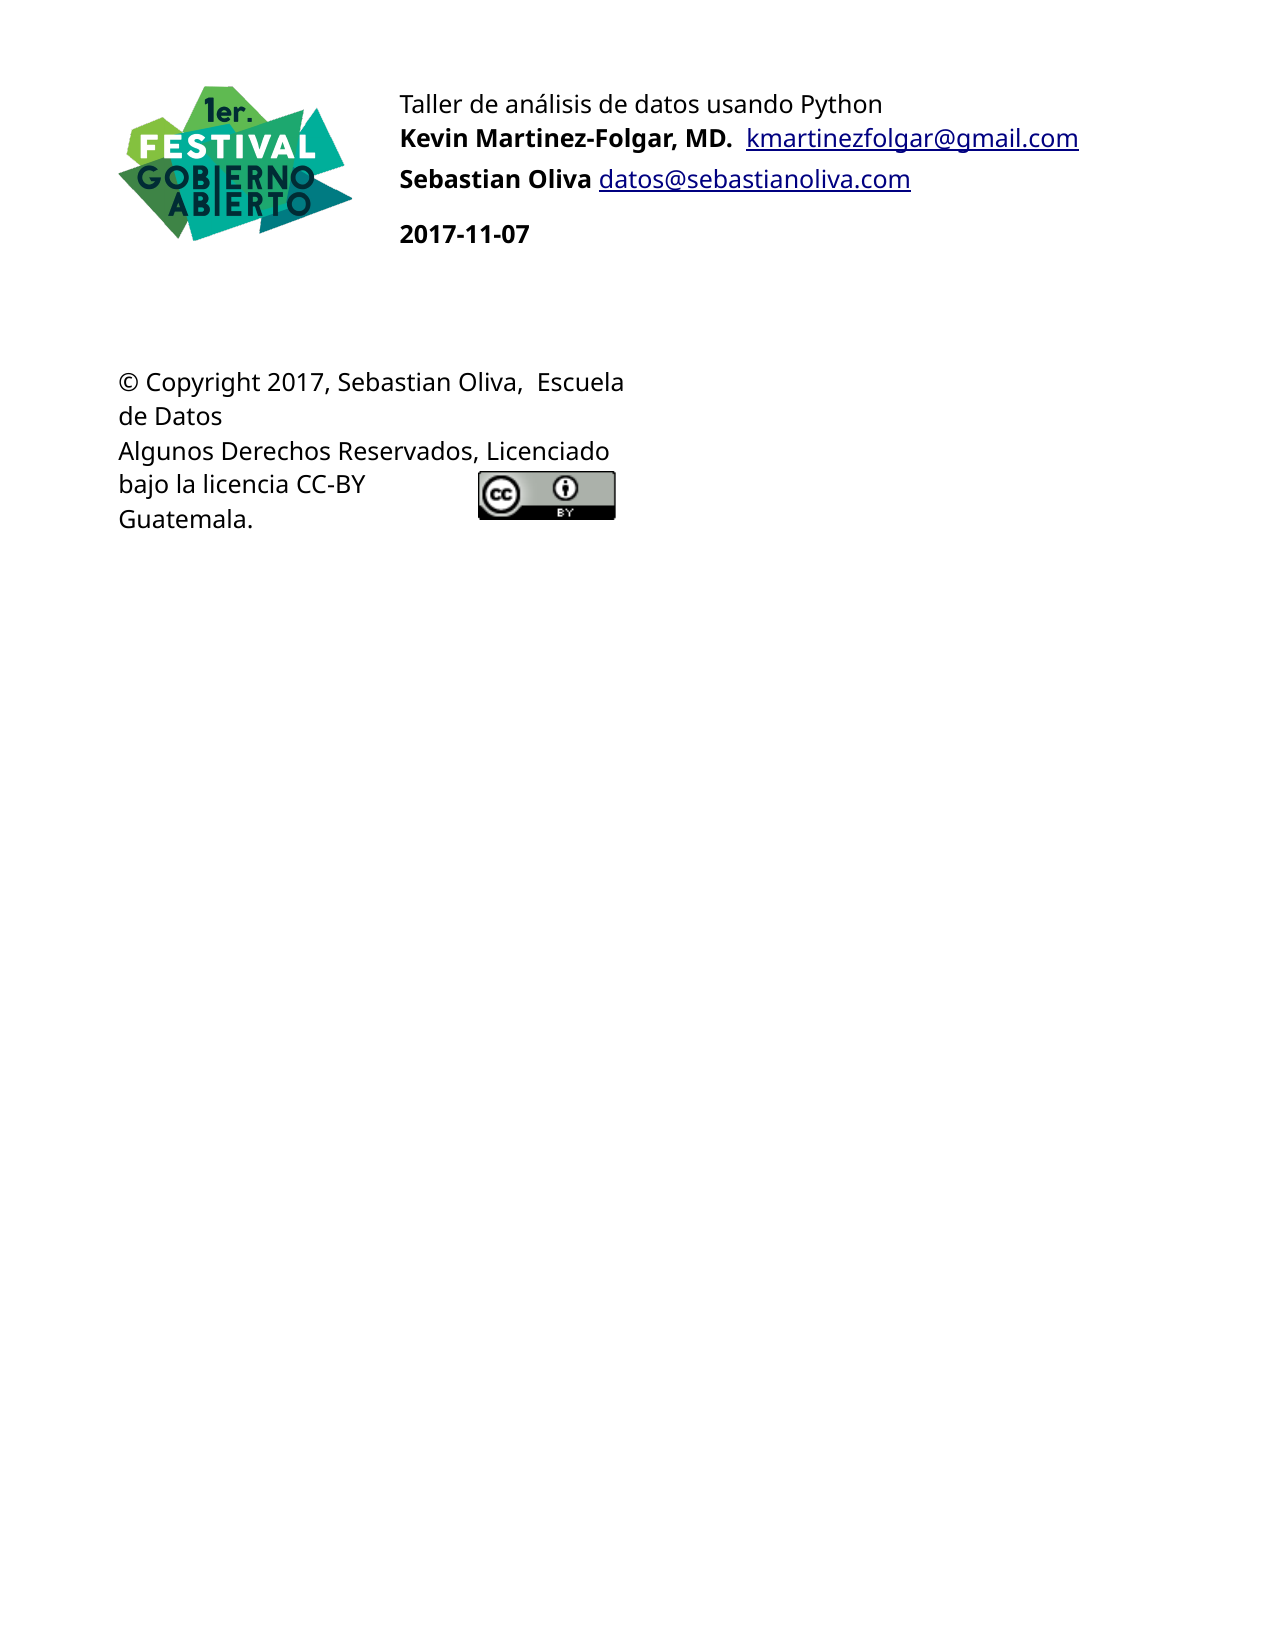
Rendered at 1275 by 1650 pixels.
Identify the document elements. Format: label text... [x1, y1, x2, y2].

text Algunos Derechos Reservados, Licenciado bajo la licencia CC-BY Guatemala. [118, 433, 637, 535]
text © Copyright 2017, Sebastian Oliva, Escuela de Datos [118, 365, 637, 433]
picture [118, 86, 353, 241]
picture [478, 471, 616, 520]
